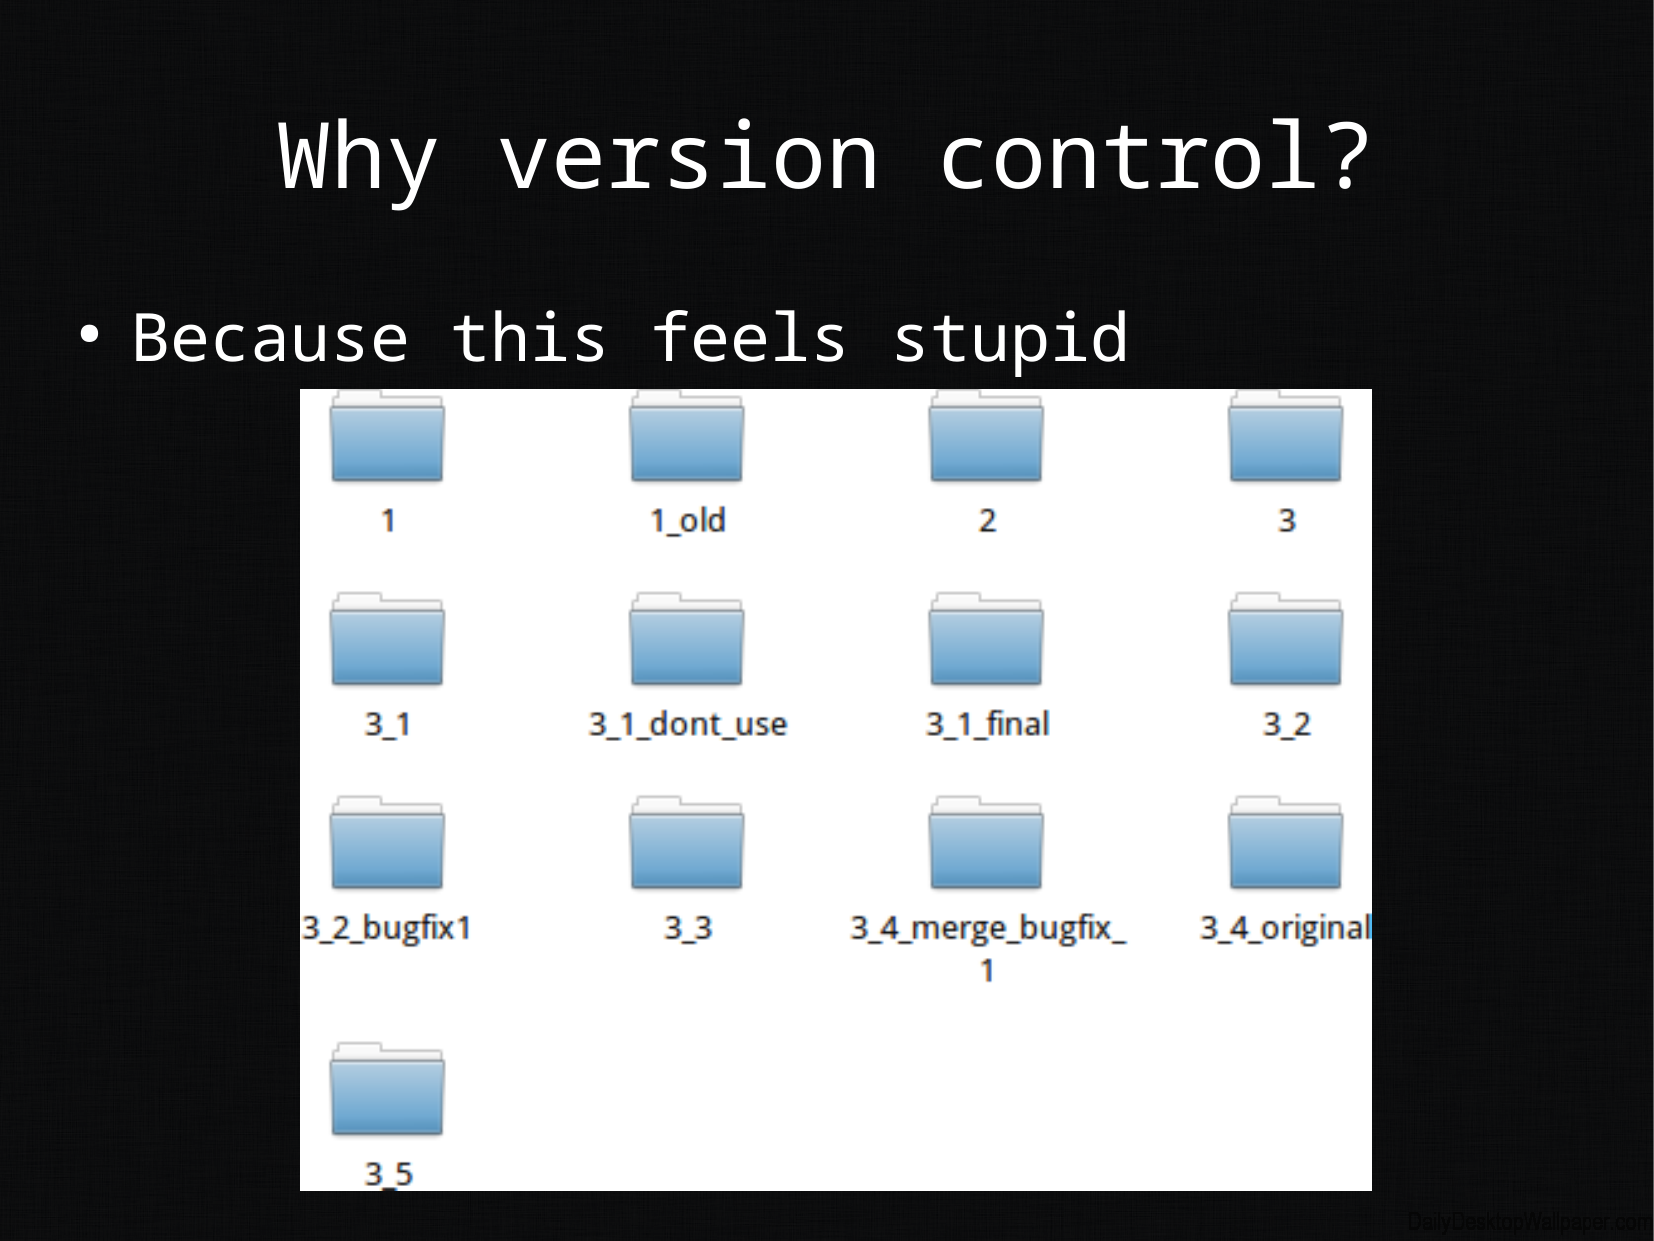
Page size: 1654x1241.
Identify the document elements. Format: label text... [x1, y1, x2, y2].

title Why version control? [82, 49, 1571, 257]
list Because this feels stupid [60, 290, 1572, 1010]
picture [0, 0, 1654, 1241]
